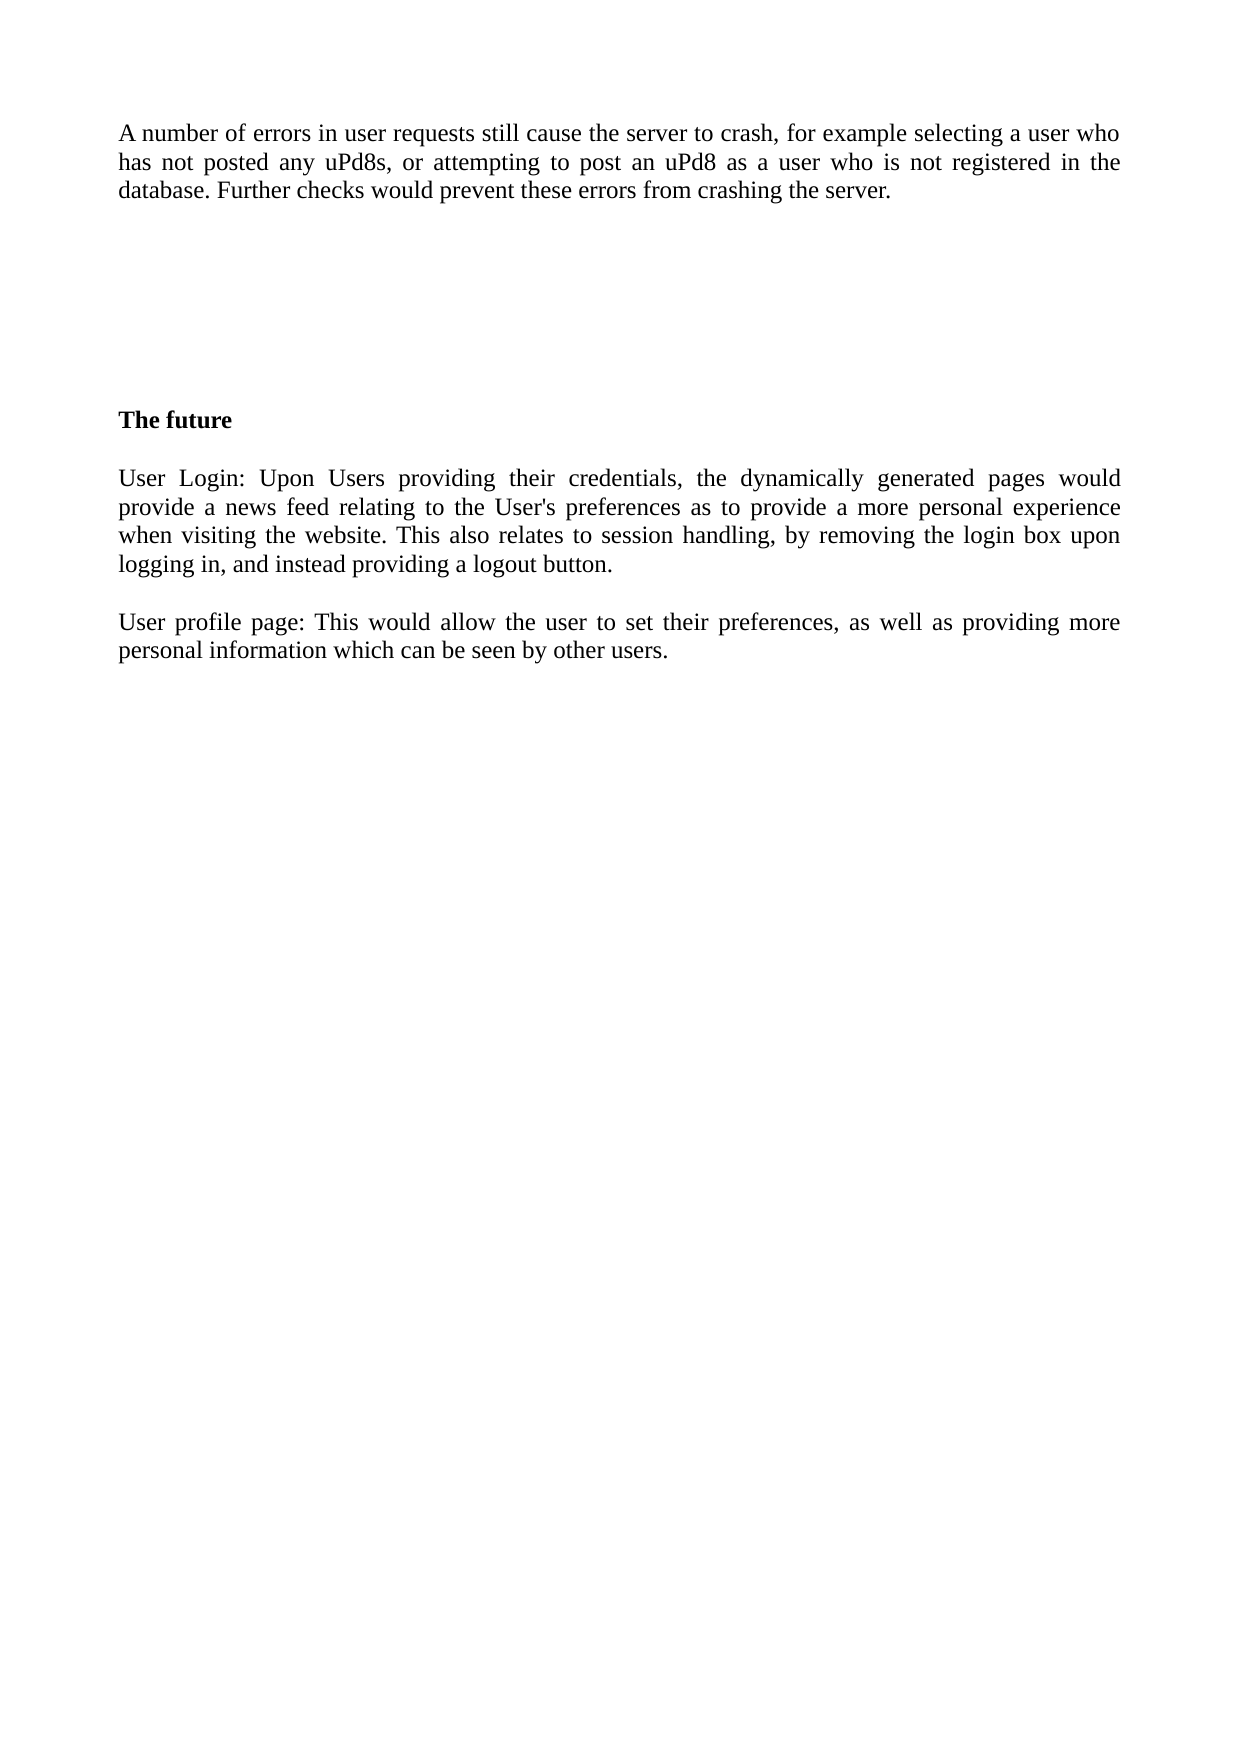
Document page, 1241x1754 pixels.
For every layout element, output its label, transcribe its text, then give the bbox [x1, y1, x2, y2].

text User profile page: This would allow the user to set their preferences, as well as providing more personal information which can be seen by other users. [118, 607, 1122, 664]
text The future [118, 406, 1122, 434]
text A number of errors in user requests still cause the server to crash, for example selecting a user who has not posted any uPd8s, or attempting to post an uPd8 as a user who is not registered in the database. Further checks would prevent these errors from crashing the server. [118, 118, 1122, 204]
text User Login: Upon Users providing their credentials, the dynamically generated pages would provide a news feed relating to the User's preferences as to provide a more personal experience when visiting the website. This also relates to session handling, by removing the login box upon logging in, and instead providing a logout button. [118, 463, 1122, 578]
